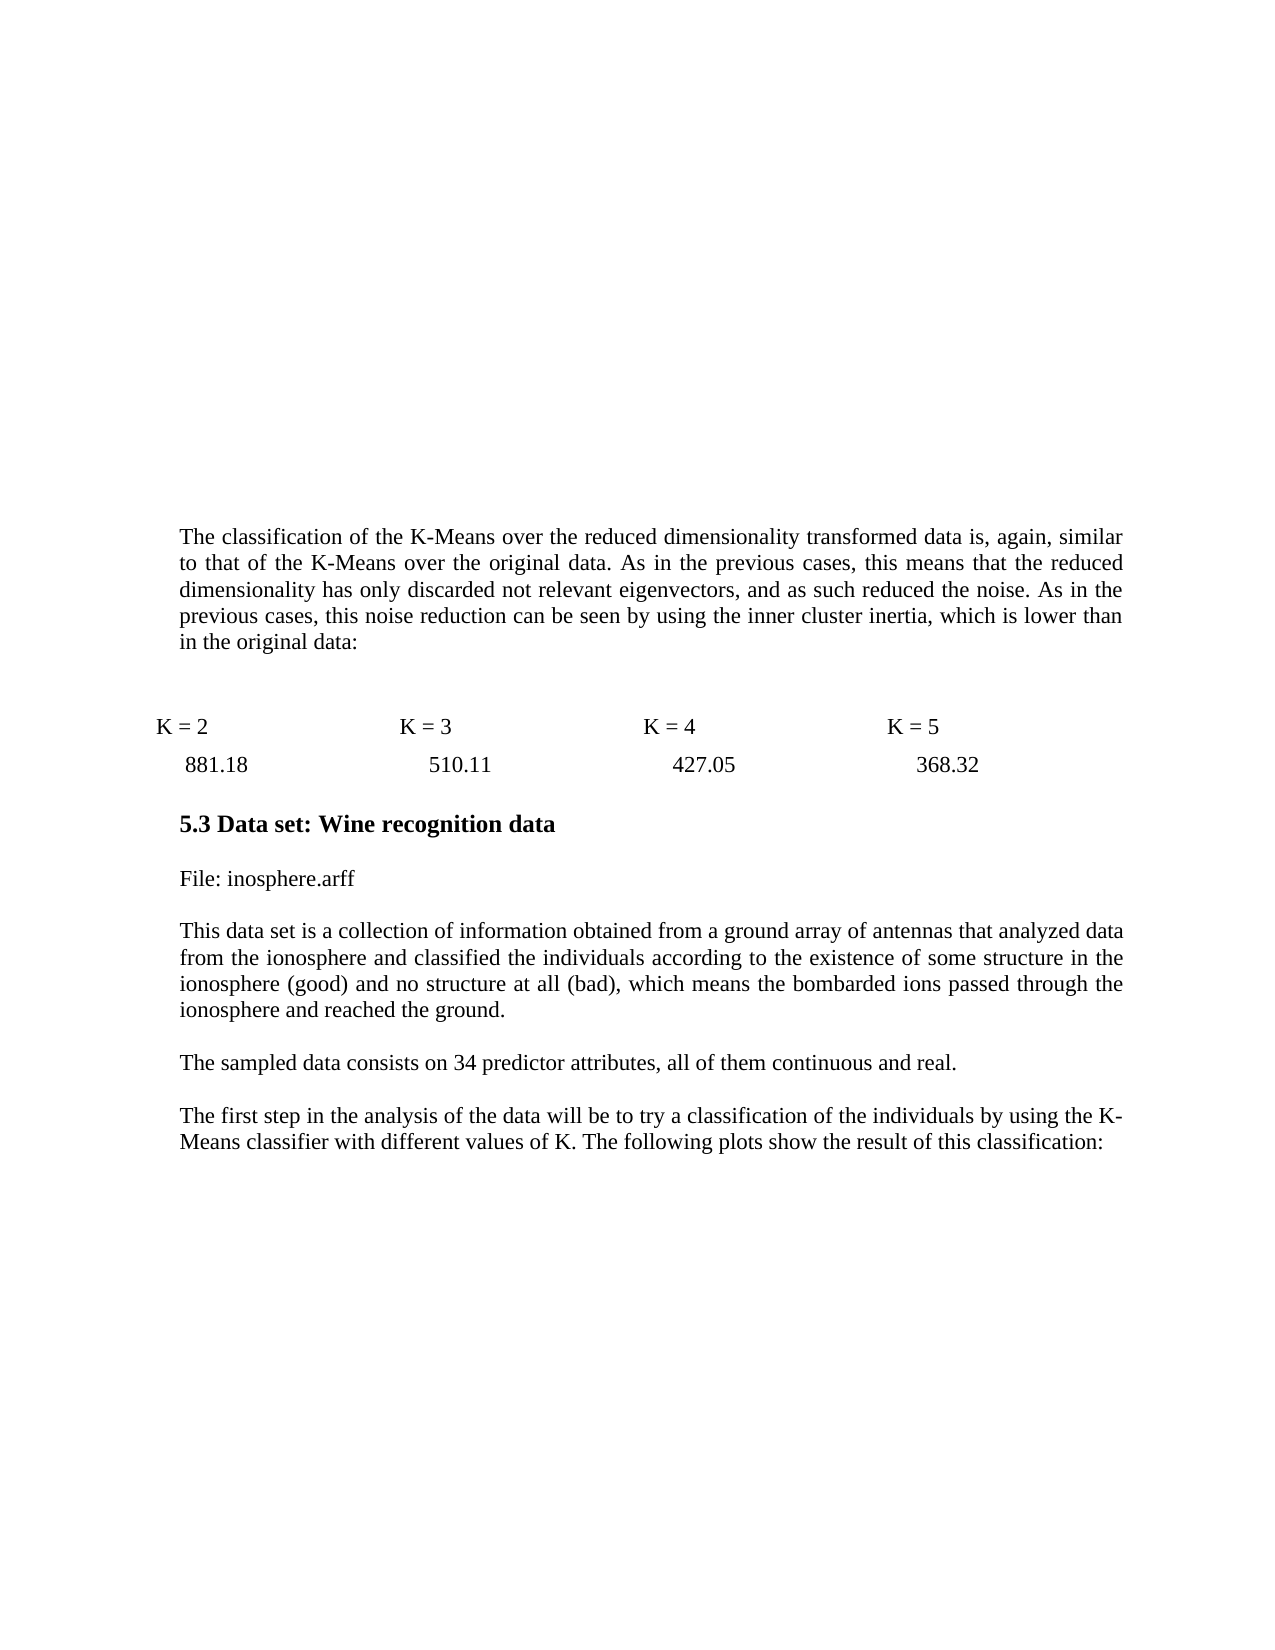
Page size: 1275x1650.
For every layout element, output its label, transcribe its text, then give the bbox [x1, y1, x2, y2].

text This data set is a collection of information obtained from a ground array of antennas that analyzed data from the ionosphere and classified the individuals according to the existence of some structure in the ionosphere (good) and no structure at all (bad), which means the bombarded ions passed through the ionosphere and reached the ground. [179, 917, 1125, 1023]
table_cell 368.32 [881, 745, 1125, 783]
table_cell 510.11 [394, 745, 637, 783]
text The first step in the analysis of the data will be to try a classification of the individuals by using the K-Means classifier with different values of K. The following plots show the result of this classification: [179, 1102, 1125, 1154]
table_cell 881.18 [150, 745, 394, 783]
text 5.3 Data set: Wine recognition data [179, 809, 1125, 838]
table_header K = 5 [881, 708, 1125, 745]
text File: inosphere.arff [179, 864, 1125, 891]
table_header K = 3 [394, 708, 637, 745]
table_header K = 4 [638, 708, 881, 745]
text The sampled data consists on 34 predictor attributes, all of them continuous and real. [179, 1049, 1125, 1075]
text The classification of the K-Means over the reduced dimensionality transformed data is, again, similar to that of the K-Means over the original data. As in the previous cases, this means that the reduced dimensionality has only discarded not relevant eigenvectors, and as such reduced the noise. As in the previous cases, this noise reduction can be seen by using the inner cluster inertia, which is lower than in the original data: [179, 523, 1125, 655]
table_header K = 2 [150, 708, 394, 745]
table_cell 427.05 [638, 745, 881, 783]
